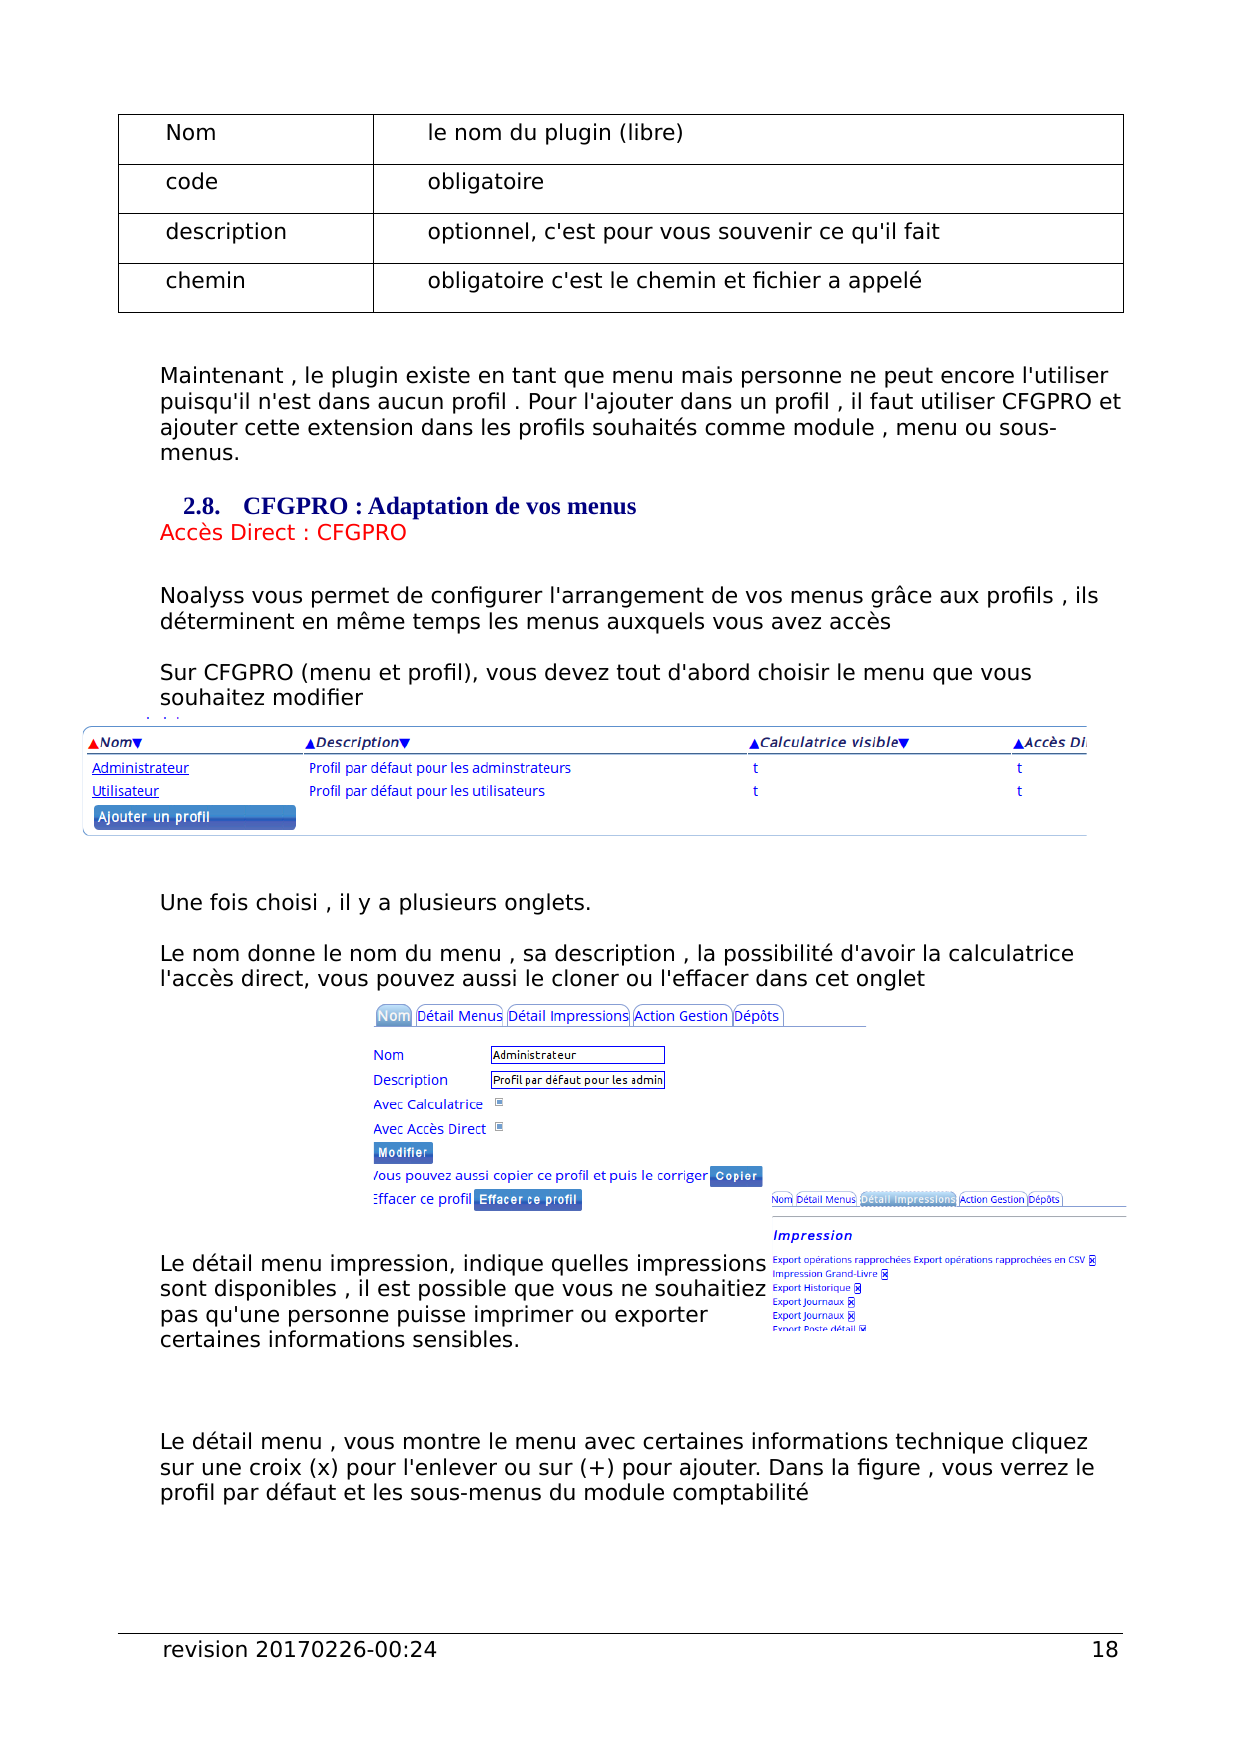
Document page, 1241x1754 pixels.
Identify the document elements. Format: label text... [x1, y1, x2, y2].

table_cell code [119, 165, 373, 213]
text Le détail menu impression, indique quelles impressions sont disponibles , il est possible que vous ne souhaitiez pas qu'une personne puisse imprimer ou exporter certaines informations sensibles. [159, 1159, 1123, 1353]
text Sur CFGPRO (menu et profil), vous devez tout d'abord choisir le menu que vous souhaitez modifier [159, 660, 1123, 711]
table_header Nom [119, 115, 373, 164]
picture [82, 717, 1087, 865]
table_cell chemin [119, 264, 373, 312]
table_header le nom du plugin (libre) [374, 115, 1123, 164]
text Le nom donne le nom du menu , sa description , la possibilité d'avoir la calculatrice l'accès direct, vous pouvez aussi le cloner ou l'effacer dans cet onglet [159, 941, 1123, 992]
text Noalyss vous permet de configurer l'arrangement de vos menus grâce aux profils , ils déterminent en même temps les menus auxquels vous avez accès [159, 583, 1123, 634]
text Maintenant , le plugin existe en tant que menu mais personne ne peut encore l'utiliser puisqu'il n'est dans aucun profil . Pour l'ajouter dans un profil , il faut utiliser CFGPRO et ajouter cette extension dans les profils souhaités comme module , menu ou sous-menus. [159, 363, 1123, 466]
text Le détail menu , vous montre le menu avec certaines informations technique cliquez sur une croix (x) pour l'enlever ou sur (+) pour ajouter. Dans la figure , vous verrez le profil par défaut et les sous-menus du module comptabilité [159, 1429, 1123, 1506]
picture [373, 991, 1127, 1331]
table_cell optionnel, c'est pour vous souvenir ce qu'il fait [374, 214, 1123, 263]
table_cell obligatoire c'est le chemin et fichier a appelé [374, 264, 1123, 312]
table_cell obligatoire [374, 165, 1123, 213]
table_cell description [119, 214, 373, 263]
text Accès Direct : CFGPRO [159, 520, 1123, 545]
subtitle CFGPRO : Adaptation de vos menus [177, 491, 1123, 520]
text Une fois choisi , il y a plusieurs onglets. [159, 890, 1123, 915]
